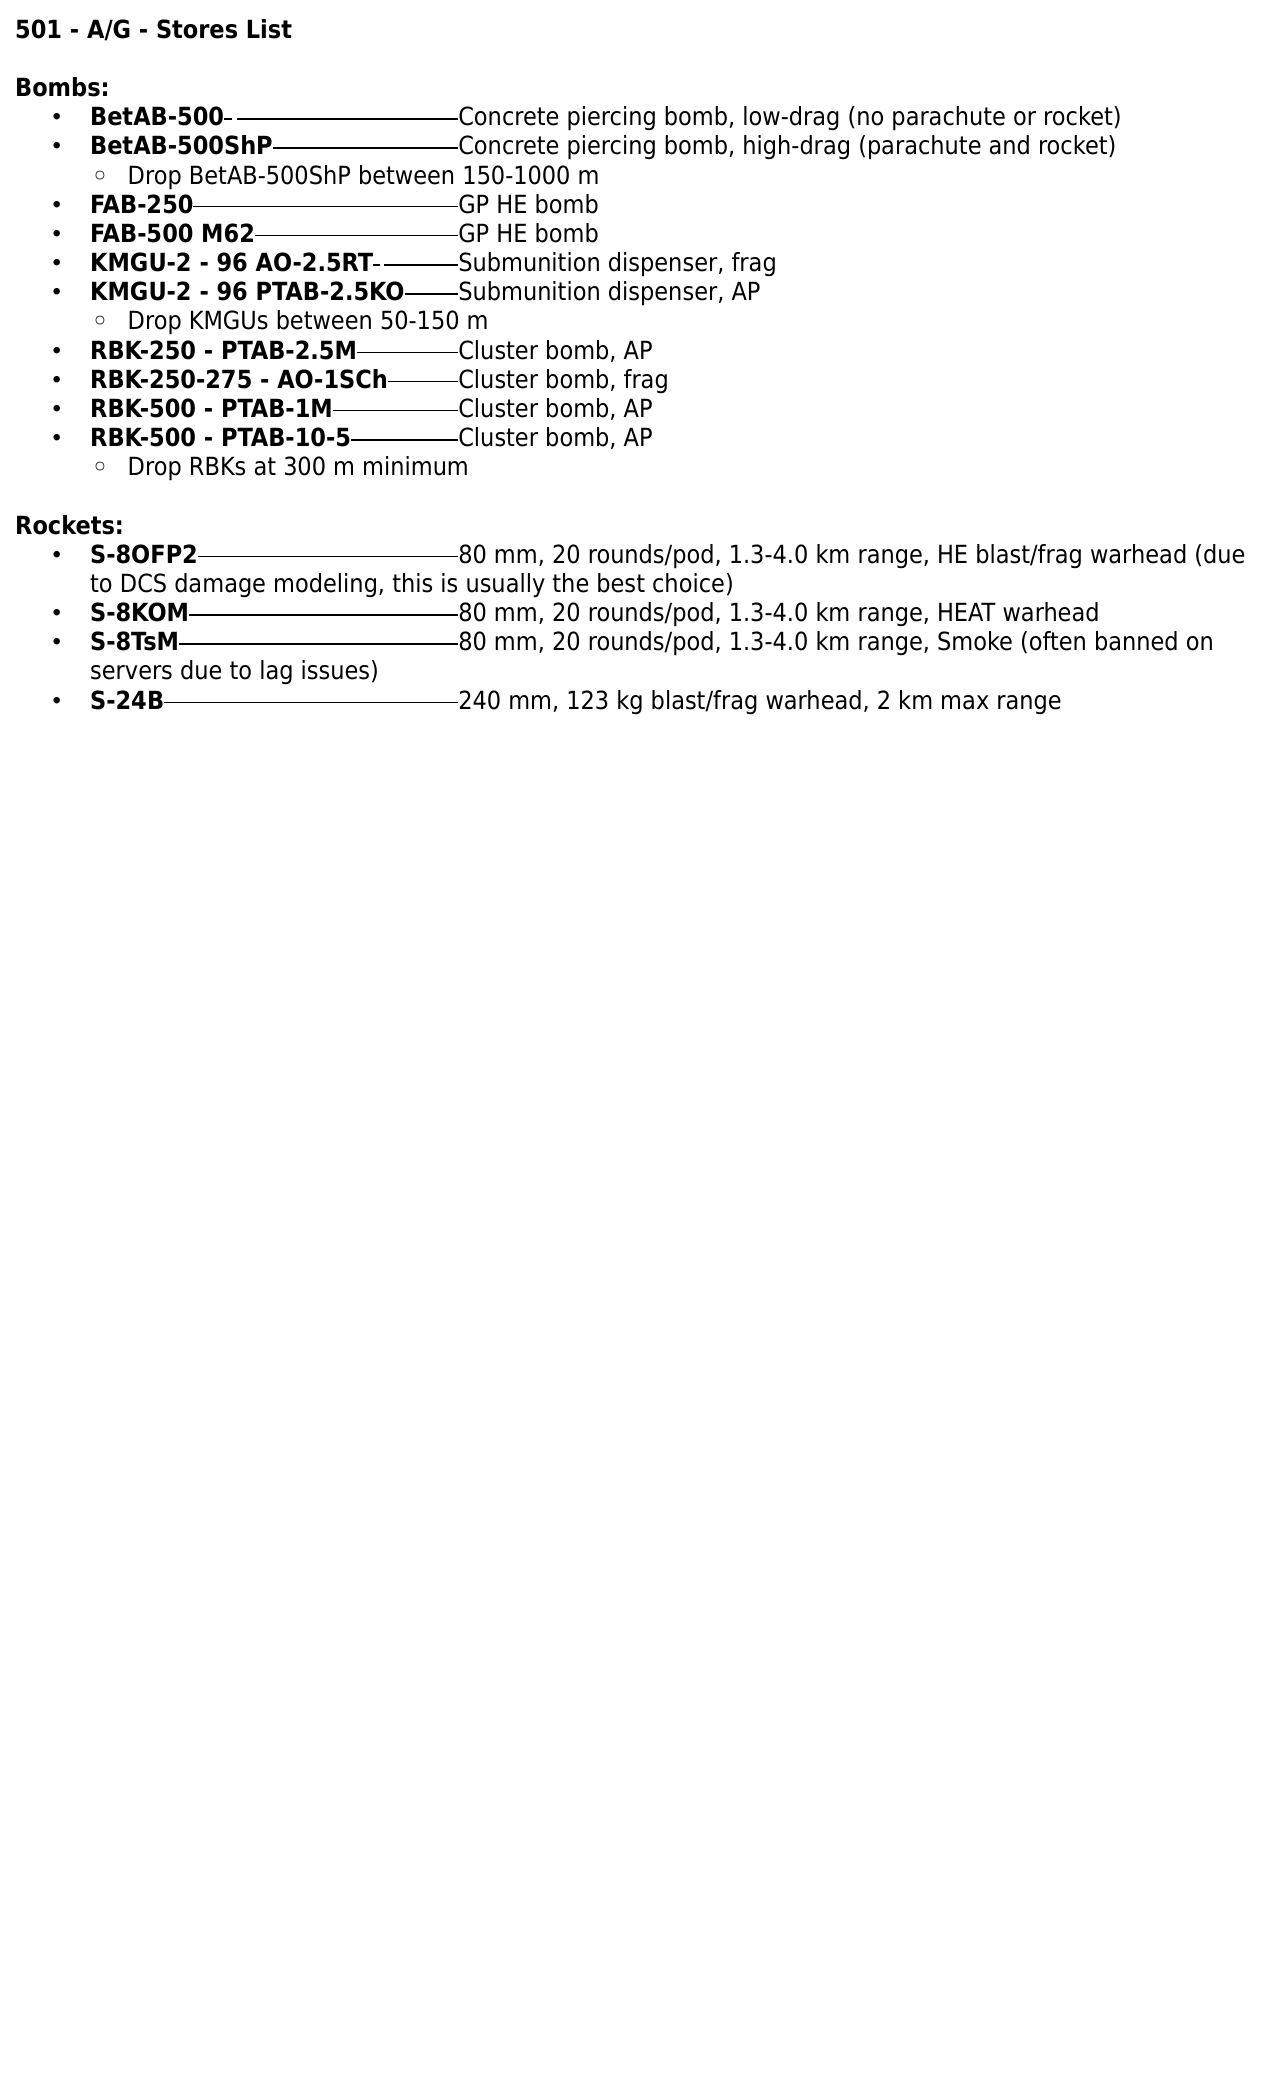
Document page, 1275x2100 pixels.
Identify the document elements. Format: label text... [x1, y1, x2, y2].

text 501 - A/G - Stores List [15, 15, 1260, 44]
list RBK-500 - PTAB-10-5 Cluster bomb, AP [52, 423, 1260, 452]
list FAB-250 GP HE bomb [52, 190, 1260, 219]
list S-8KOM 80 mm, 20 rounds/pod, 1.3-4.0 km range, HEAT warhead [52, 598, 1260, 627]
list Drop KMGUs between 50-150 m [90, 307, 1260, 336]
list RBK-250 - PTAB-2.5M Cluster bomb, AP [52, 336, 1260, 365]
text Bombs: [15, 73, 1260, 102]
list RBK-250-275 - AO-1SCh Cluster bomb, frag [52, 365, 1260, 394]
list RBK-500 - PTAB-1M Cluster bomb, AP [52, 394, 1260, 423]
list FAB-500 M62 GP HE bomb [52, 219, 1260, 248]
list Drop BetAB-500ShP between 150-1000 m [90, 161, 1260, 190]
list KMGU-2 - 96 AO-2.5RT Submunition dispenser, frag [52, 248, 1260, 277]
text Rockets: [15, 511, 1260, 540]
list BetAB-500 Concrete piercing bomb, low-drag (no parachute or rocket) [52, 102, 1260, 132]
list S-24B 240 mm, 123 kg blast/frag warhead, 2 km max range [52, 686, 1260, 715]
list S-8TsM 80 mm, 20 rounds/pod, 1.3-4.0 km range, Smoke (often banned on servers due to lag issues) [52, 627, 1260, 686]
list KMGU-2 - 96 PTAB-2.5KO Submunition dispenser, AP [52, 277, 1260, 307]
list Drop RBKs at 300 m minimum [90, 452, 1260, 482]
list S-8OFP2 80 mm, 20 rounds/pod, 1.3-4.0 km range, HE blast/frag warhead (due to DCS damage modeling, this is usually the best choice) [52, 540, 1260, 598]
list BetAB-500ShP Concrete piercing bomb, high-drag (parachute and rocket) [52, 132, 1260, 161]
